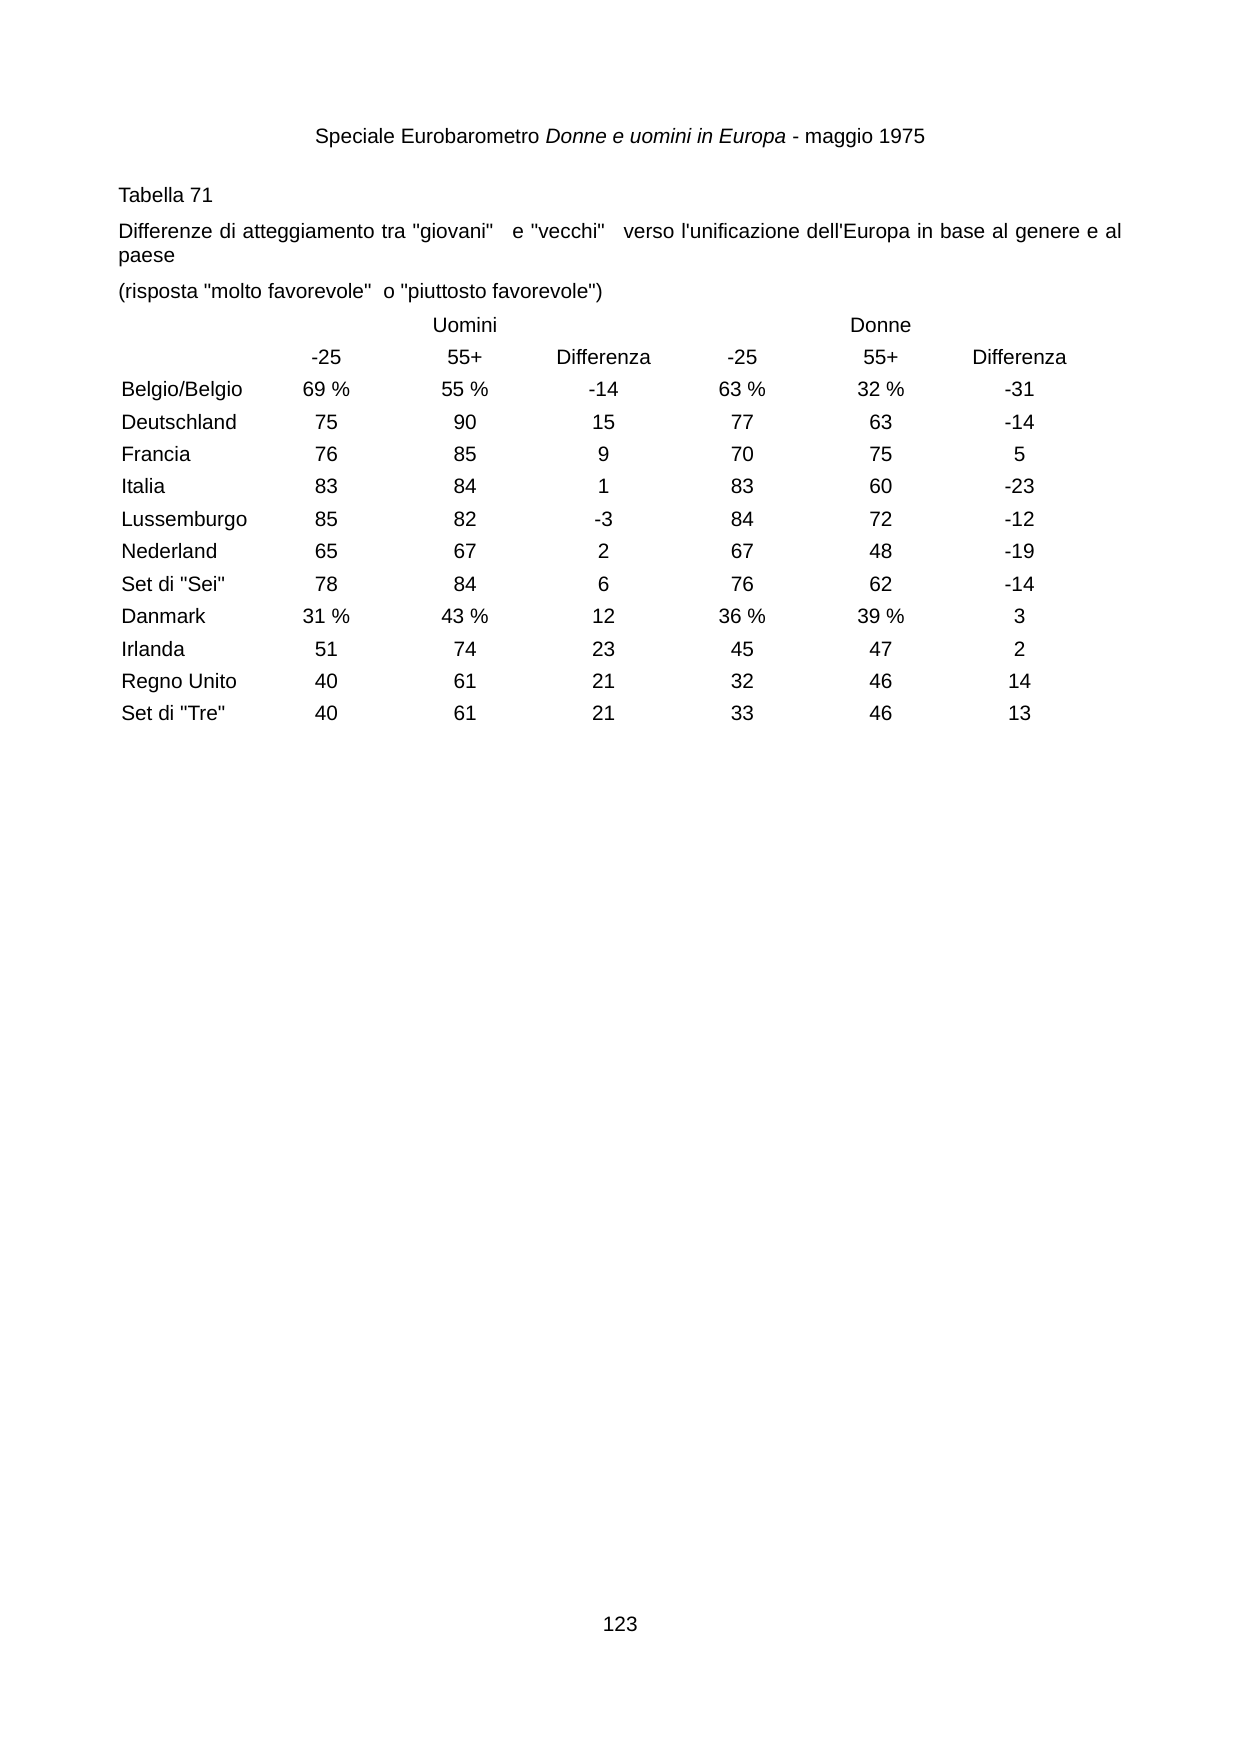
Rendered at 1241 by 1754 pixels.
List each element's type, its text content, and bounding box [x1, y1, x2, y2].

table_cell Set di "Sei" [118, 568, 257, 600]
table_cell 48 [811, 535, 950, 567]
table_cell -25 [257, 341, 395, 373]
table_cell 55+ [395, 341, 534, 373]
table_cell 33 [673, 697, 811, 729]
table_header [118, 308, 257, 341]
table_cell 43 % [395, 600, 534, 632]
table_cell -31 [950, 373, 1089, 405]
table_cell 77 [673, 405, 811, 438]
table_cell Danmark [118, 600, 257, 632]
table_cell 2 [950, 632, 1089, 664]
table_cell 61 [395, 665, 534, 697]
table_cell 84 [673, 503, 811, 535]
table_cell 36 % [673, 600, 811, 632]
table_cell 55 % [395, 373, 534, 405]
table_cell 69 % [257, 373, 395, 405]
table_cell 62 [811, 568, 950, 600]
table_cell Regno Unito [118, 665, 257, 697]
table_cell 85 [257, 503, 395, 535]
table_cell 45 [673, 632, 811, 664]
table_cell 12 [534, 600, 673, 632]
table_cell 51 [257, 632, 395, 664]
table_cell 21 [534, 697, 673, 729]
table_header Donne [673, 308, 1089, 341]
table_cell Differenza [950, 341, 1089, 373]
table_cell 67 [395, 535, 534, 567]
table_cell 14 [950, 665, 1089, 697]
table_cell 46 [811, 665, 950, 697]
table_cell 47 [811, 632, 950, 664]
table_cell Set di "Tre" [118, 697, 257, 729]
table_cell -23 [950, 470, 1089, 503]
table_cell 32 [673, 665, 811, 697]
table_cell 32 % [811, 373, 950, 405]
table_cell 40 [257, 697, 395, 729]
table_cell 74 [395, 632, 534, 664]
table_cell -3 [534, 503, 673, 535]
table_cell Italia [118, 470, 257, 503]
table_cell [118, 341, 257, 373]
table_cell 67 [673, 535, 811, 567]
table_cell 9 [534, 438, 673, 470]
table_cell 21 [534, 665, 673, 697]
table_cell 83 [257, 470, 395, 503]
text Differenze di atteggiamento tra "giovani" e "vecchi" verso l'unificazione dell'Europa in base al genere e al paese [118, 219, 1122, 267]
table_cell Francia [118, 438, 257, 470]
table_cell 76 [257, 438, 395, 470]
table_cell 1 [534, 470, 673, 503]
table_cell Belgio/Belgio [118, 373, 257, 405]
table_cell 2 [534, 535, 673, 567]
table_cell 5 [950, 438, 1089, 470]
table_cell 63 [811, 405, 950, 438]
table_cell Lussemburgo [118, 503, 257, 535]
table_cell 3 [950, 600, 1089, 632]
table_cell 75 [811, 438, 950, 470]
table_cell Irlanda [118, 632, 257, 664]
table_cell 23 [534, 632, 673, 664]
table_cell 13 [950, 697, 1089, 729]
table_cell -19 [950, 535, 1089, 567]
table_cell 70 [673, 438, 811, 470]
table_cell Differenza [534, 341, 673, 373]
table_cell 55+ [811, 341, 950, 373]
table_cell 61 [395, 697, 534, 729]
table_cell 65 [257, 535, 395, 567]
table_cell 83 [673, 470, 811, 503]
table_cell 84 [395, 470, 534, 503]
table_cell -12 [950, 503, 1089, 535]
table_cell 63 % [673, 373, 811, 405]
table_cell 46 [811, 697, 950, 729]
table_cell 40 [257, 665, 395, 697]
table_cell Deutschland [118, 405, 257, 438]
table_cell -14 [534, 373, 673, 405]
table_cell -14 [950, 568, 1089, 600]
table_cell 85 [395, 438, 534, 470]
table_cell 75 [257, 405, 395, 438]
table_cell 31 % [257, 600, 395, 632]
table_cell 90 [395, 405, 534, 438]
table_cell 6 [534, 568, 673, 600]
table_header Uomini [257, 308, 673, 341]
table_cell 78 [257, 568, 395, 600]
table_cell 60 [811, 470, 950, 503]
table_cell 82 [395, 503, 534, 535]
text Tabella 71 [118, 183, 1122, 207]
table_cell 84 [395, 568, 534, 600]
table_cell 39 % [811, 600, 950, 632]
table_cell Nederland [118, 535, 257, 567]
table_cell 76 [673, 568, 811, 600]
table_cell -25 [673, 341, 811, 373]
table_cell 72 [811, 503, 950, 535]
table_cell 15 [534, 405, 673, 438]
text (risposta "molto favorevole" o "piuttosto favorevole") [118, 278, 1122, 302]
table_cell -14 [950, 405, 1089, 438]
